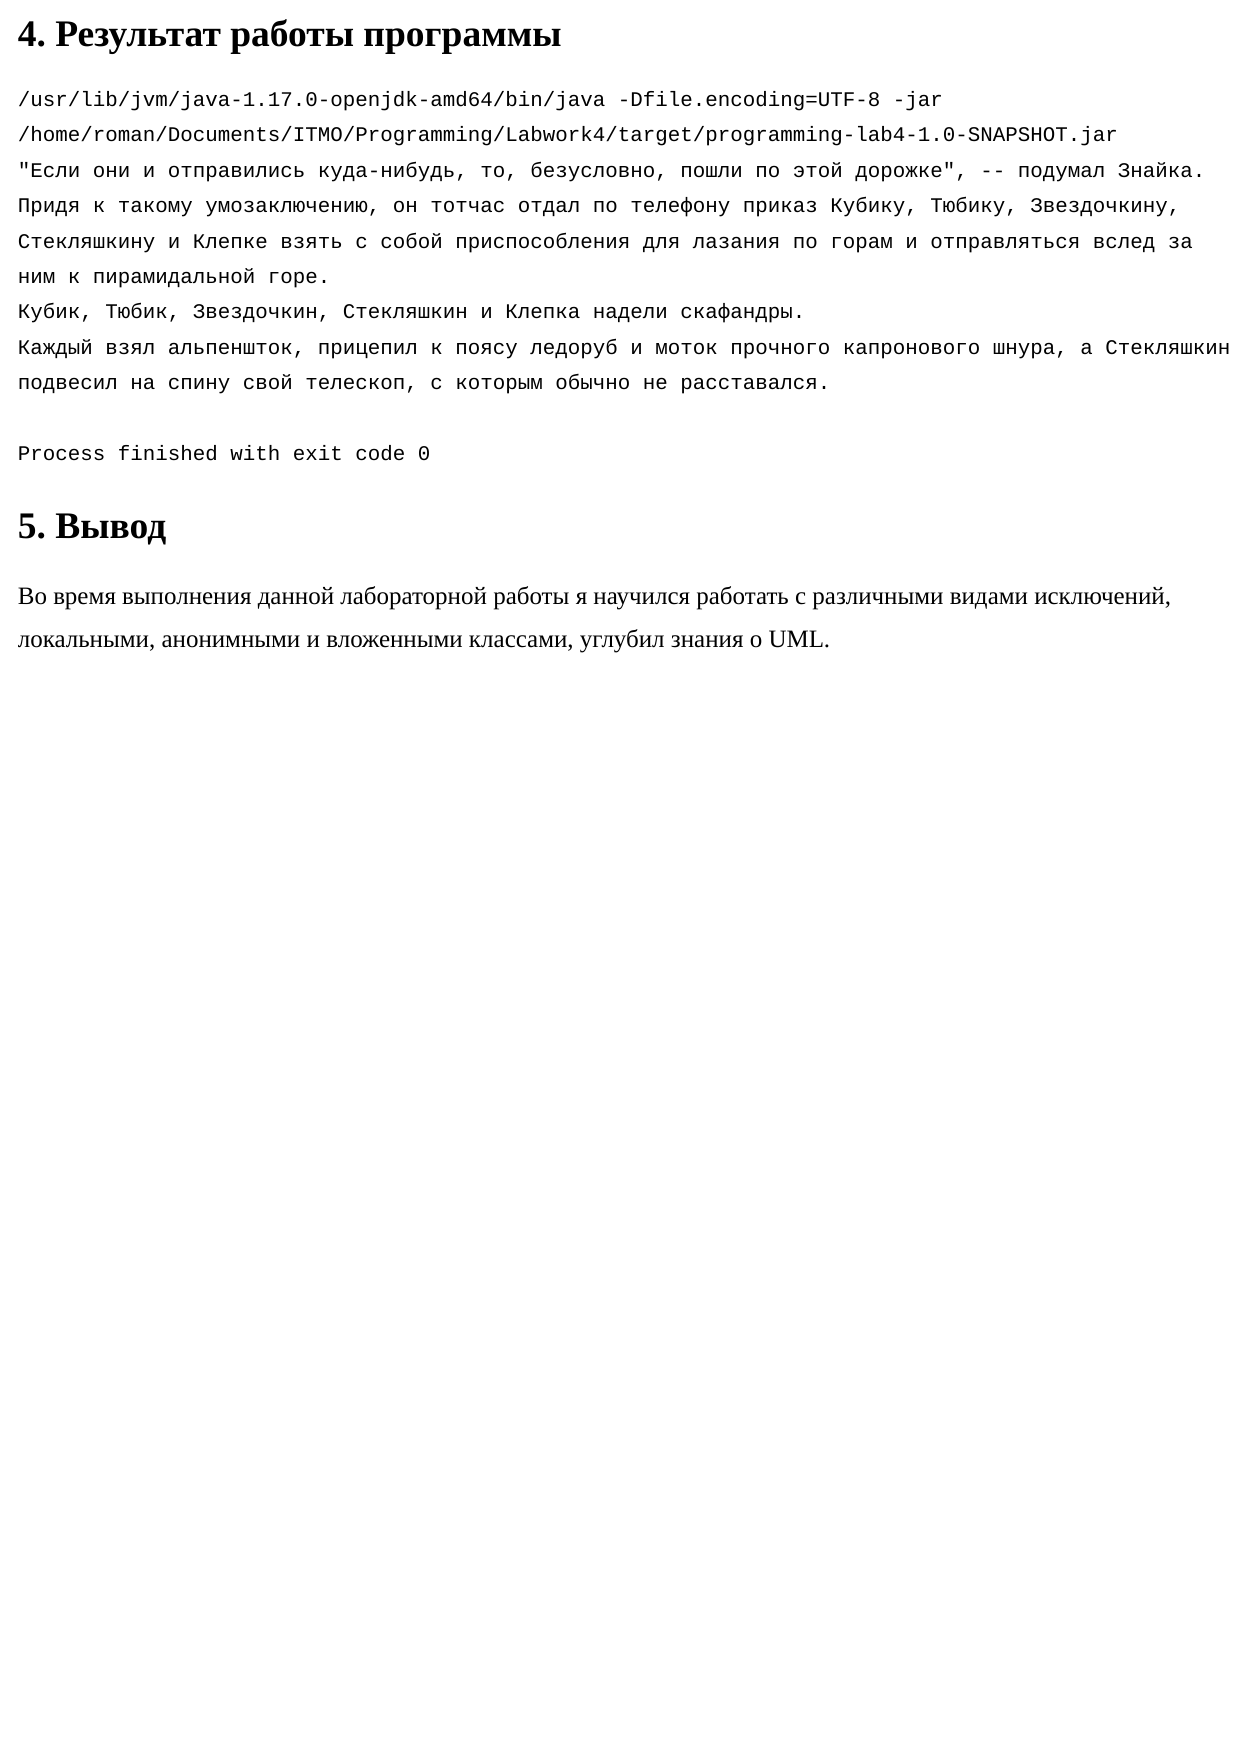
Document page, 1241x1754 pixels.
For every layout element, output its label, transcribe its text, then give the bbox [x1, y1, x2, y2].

subtitle 4. Результат работы программы [18, 12, 1231, 55]
text Во время выполнения данной лабораторной работы я научился работать с различными видами исключений, локальными, анонимными и вложенными классами, углубил знания о UML. [18, 581, 1231, 653]
text Кубик, Тюбик, Звездочкин, Стекляшкин и Клепка надели скафандры. [18, 301, 1231, 325]
text "Если они и отправились куда-нибудь, то, безусловно, пошли по этой дорожке", -- подумал Знайка. [18, 160, 1231, 183]
text Придя к такому умозаключению, он тотчас отдал по телефону приказ Кубику, Тюбику, Звездочкину, Стекляшкину и Клепке взять с собой приспособления для лазания по горам и отправляться вслед за ним к пирамидальной горе. [18, 195, 1231, 290]
text Process finished with exit code 0 [18, 443, 1231, 467]
text Каждый взял альпеншток, прицепил к поясу ледоруб и моток прочного капронового шнура, а Стекляшкин подвесил на спину свой телескоп, с которым обычно не расставался. [18, 337, 1231, 396]
subtitle 5. Вывод [18, 503, 1231, 547]
text /usr/lib/jvm/java-1.17.0-openjdk-amd64/bin/java -Dfile.encoding=UTF-8 -jar /home/roman/Documents/ITMO/Programming/Labwork4/target/programming-lab4-1.0-SNAPSHOT.jar [18, 89, 1231, 148]
